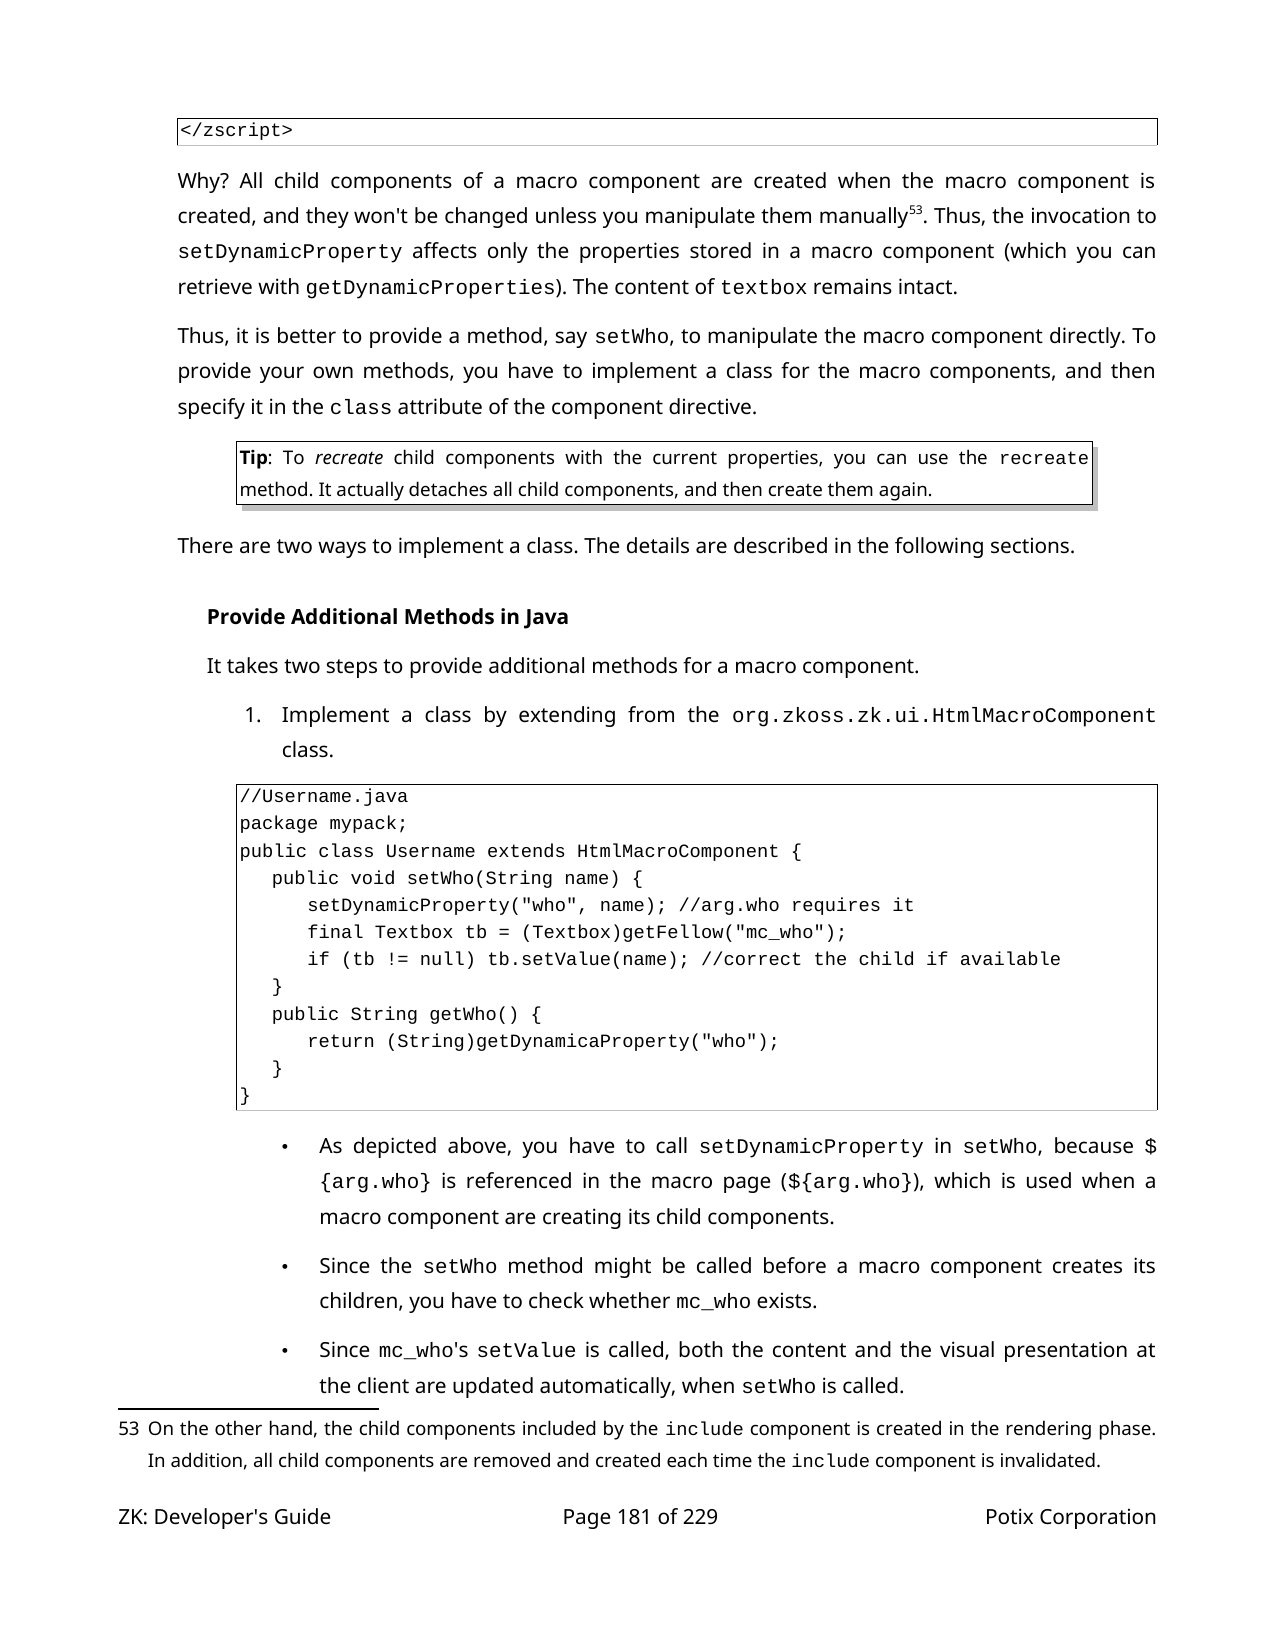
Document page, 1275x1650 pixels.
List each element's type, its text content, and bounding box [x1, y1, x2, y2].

text Tip: To recreate child components with the current properties, you can use the recreate method. It actually detaches all child components, and then create them again. [237, 442, 1092, 504]
text } [237, 1056, 1157, 1080]
text } [237, 1083, 1157, 1110]
text On the other hand, the child components included by the include component is created in the rendering phase. In addition, all child components are removed and created each time the include component is invalidated. [118, 1415, 1157, 1473]
list Since mc_who's setValue is called, both the content and the visual presentation at the client are updated automatically, when setWho is called. [282, 1336, 1157, 1400]
text final Textbox tb = (Textbox)getFellow("mc_who"); [237, 920, 1157, 944]
text Thus, it is better to provide a method, say setWho, to manipulate the macro component directly. To provide your own methods, you have to implement a class for the macro components, and then specify it in the class attribute of the component directive. [177, 321, 1157, 420]
text return (String)getDynamicaProperty("who"); [237, 1029, 1157, 1053]
list As depicted above, you have to call setDynamicProperty in setWho, because ${arg.who} is referenced in the macro page (${arg.who}), which is used when a macro component are creating its child components. [282, 1131, 1157, 1230]
text </zscript> [178, 119, 1157, 145]
text It takes two steps to provide additional methods for a macro component. [207, 651, 1157, 679]
text setDynamicProperty("who", name); //arg.who requires it [237, 893, 1157, 917]
text } [237, 974, 1157, 999]
text There are two ways to implement a class. The details are described in the following sections. [177, 531, 1157, 559]
subtitle Provide Additional Methods in Java [207, 602, 1157, 630]
text Why? All child components of a macro component are created when the macro component is created, and they won't be changed unless you manipulate them manually. Thus, the invocation to setDynamicProperty affects only the properties stored in a macro component (which you can retrieve with getDynamicProperties). The content of textbox remains intact. [177, 166, 1157, 301]
text public String getWho() { [237, 1002, 1157, 1026]
list Since the setWho method might be called before a macro component creates its children, you have to check whether mc_who exists. [282, 1251, 1157, 1315]
text public void setWho(String name) { [237, 866, 1157, 890]
text //Username.java [237, 785, 1157, 808]
text package mypack; [237, 811, 1157, 836]
text if (tb != null) tb.setValue(name); //correct the child if available [237, 947, 1157, 971]
text public class Username extends HtmlMacroComponent { [237, 838, 1157, 863]
list Implement a class by extending from the org.zkoss.zk.ui.HtmlMacroComponent class. [244, 700, 1157, 763]
